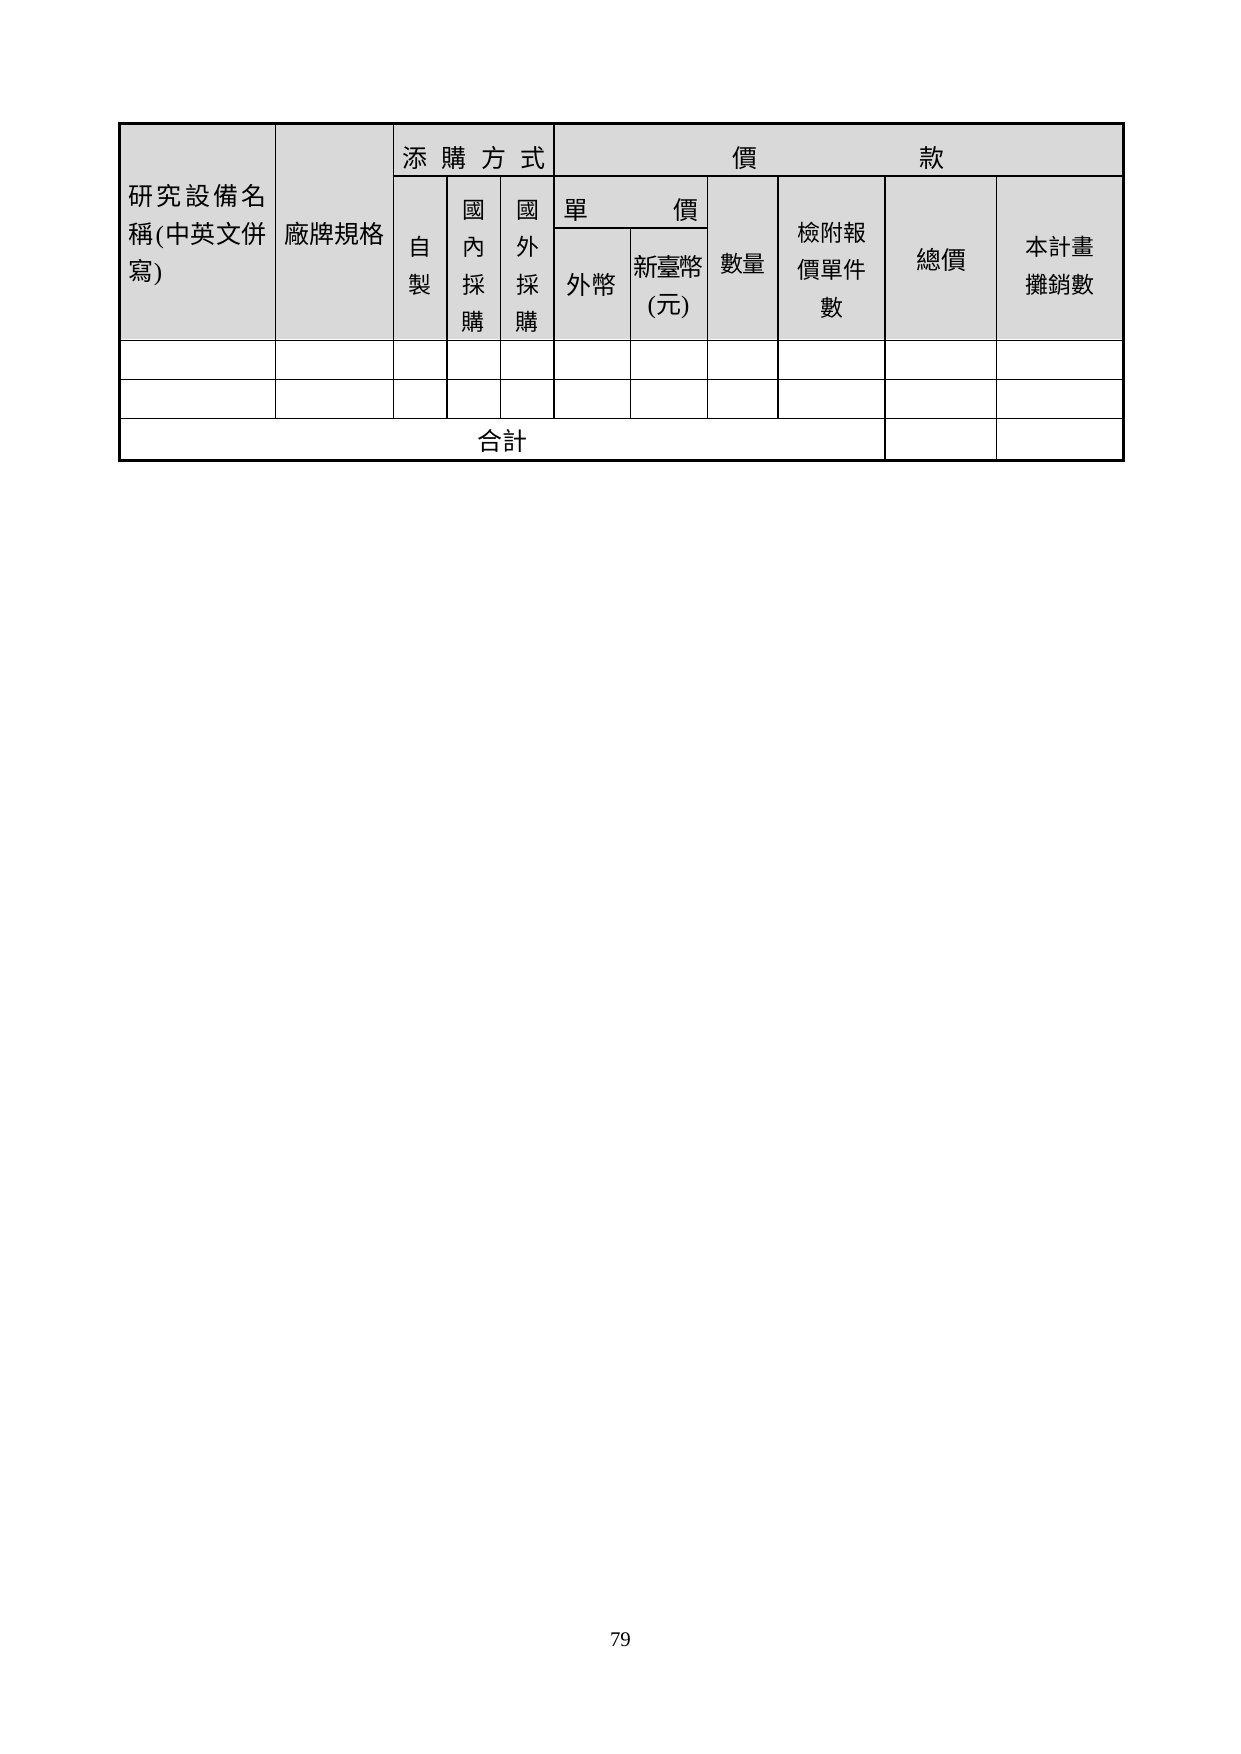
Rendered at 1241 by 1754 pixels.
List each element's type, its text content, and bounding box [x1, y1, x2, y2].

table_cell 本計畫 攤銷數 [997, 177, 1122, 339]
table_header 研究設備名稱(中英文併寫) [121, 125, 275, 339]
table_cell 檢附報價單件數 [779, 177, 884, 339]
table_cell [394, 380, 446, 418]
table_header 價 款 [555, 125, 1122, 175]
table_cell [555, 341, 630, 378]
table_cell [779, 341, 884, 378]
table_cell [501, 380, 553, 418]
table_cell 外 幣 [555, 229, 630, 339]
table_header 廠牌規格 [276, 125, 393, 339]
table_cell [448, 341, 500, 378]
table_cell [779, 380, 884, 418]
table_cell [121, 341, 275, 378]
table_cell [631, 341, 707, 378]
table_cell [886, 380, 996, 418]
table_cell 國外採購 [501, 177, 553, 339]
table_cell [276, 341, 393, 378]
table_cell 新臺幣(元) [631, 229, 707, 339]
table_cell [394, 341, 446, 378]
table_header 添購方式 [394, 125, 553, 175]
table_cell [631, 380, 707, 418]
table_cell 總價 [886, 177, 996, 339]
table_cell 自製 [394, 177, 446, 339]
table_cell [121, 380, 275, 418]
table_cell [997, 419, 1122, 459]
table_cell [448, 380, 500, 418]
table_cell 數量 [708, 177, 777, 339]
table_cell 國內採購 [448, 177, 500, 339]
table_cell [997, 341, 1122, 378]
table_cell [708, 341, 777, 378]
table_cell [886, 419, 996, 459]
table_cell [708, 380, 777, 418]
table_cell [886, 341, 996, 378]
table_cell [501, 341, 553, 378]
table_cell 單價 [555, 177, 707, 227]
table_cell 合計 [121, 419, 884, 459]
table_cell [276, 380, 393, 418]
table_cell [997, 380, 1122, 418]
table_cell [555, 380, 630, 418]
